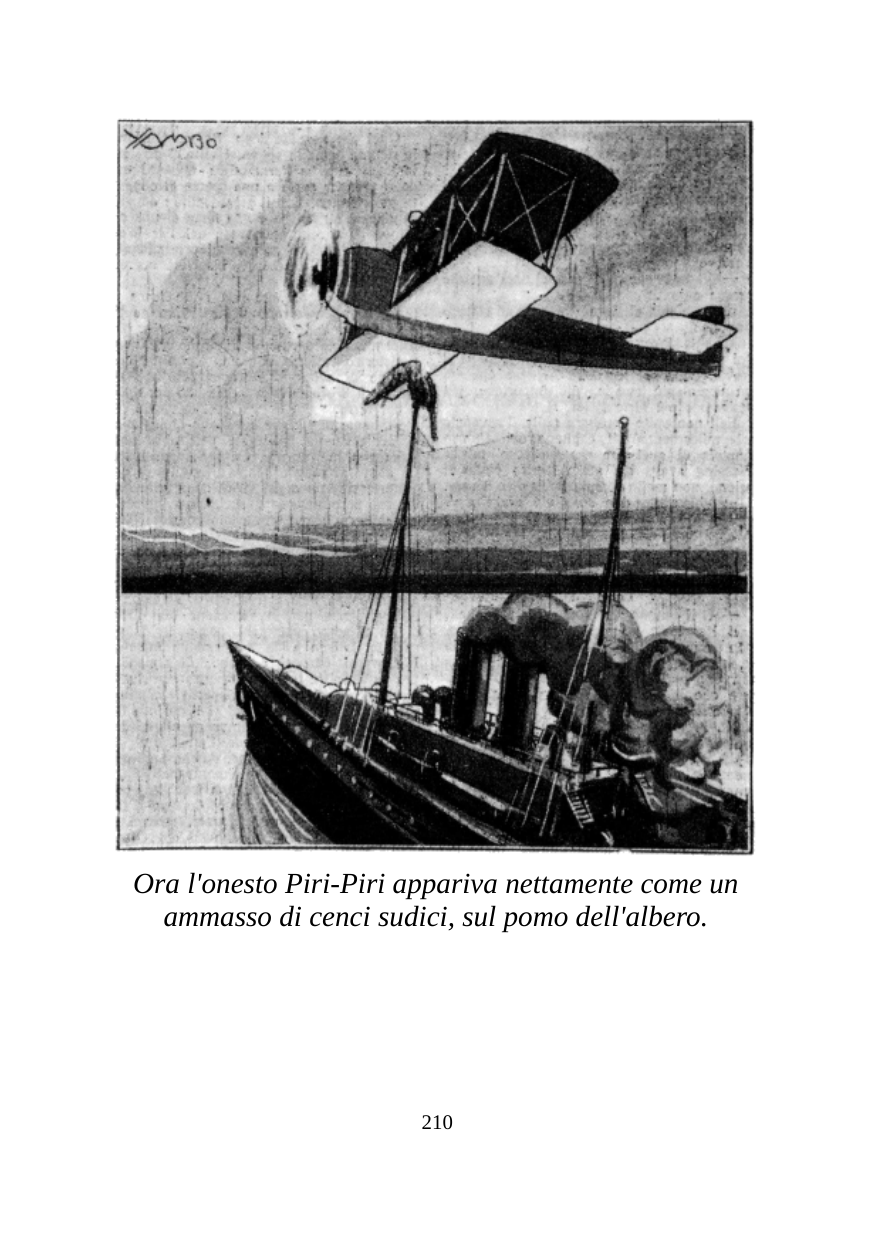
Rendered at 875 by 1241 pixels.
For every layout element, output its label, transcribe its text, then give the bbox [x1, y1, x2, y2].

text Ora l'onesto Piri-Piri appariva nettamente come un ammasso di cenci sudici, sul pomo dell'albero. [106, 866, 768, 933]
picture [106, 106, 768, 866]
